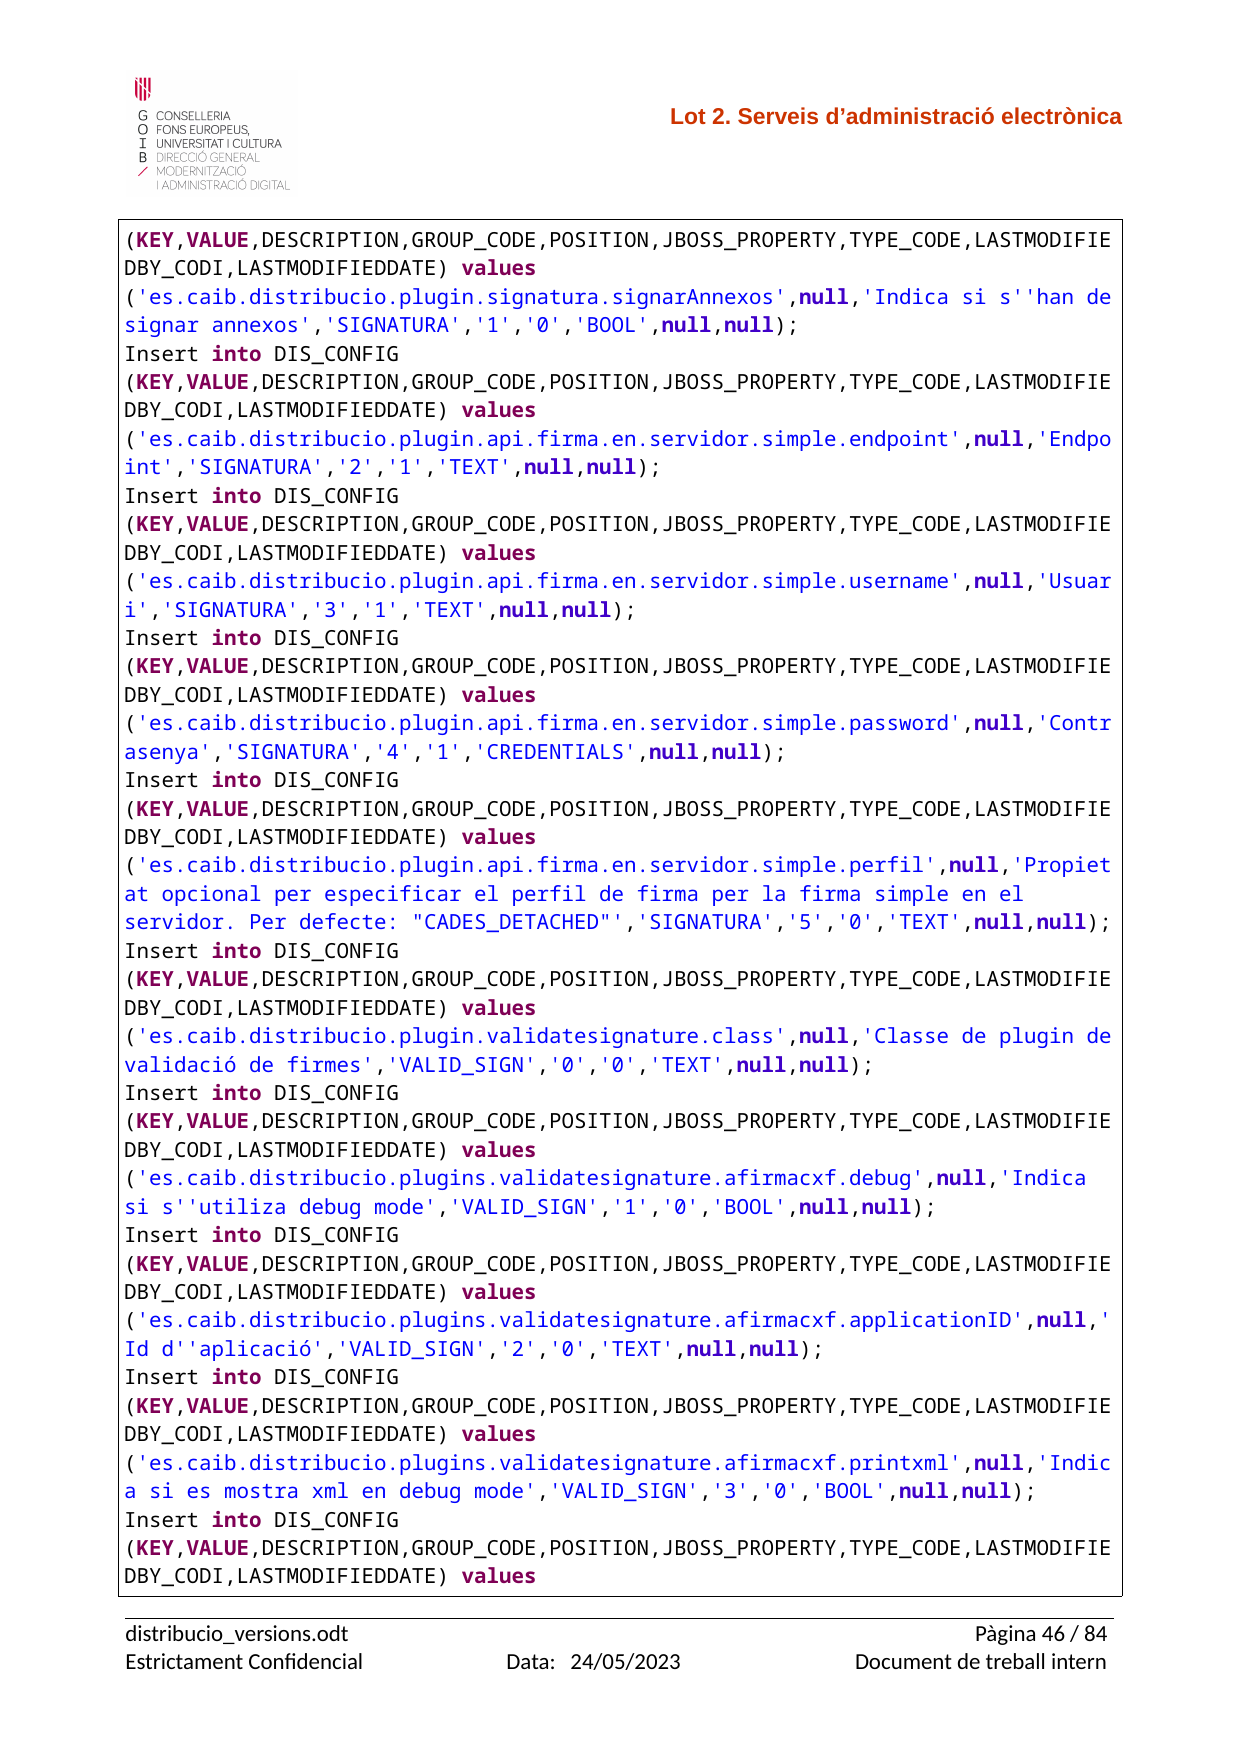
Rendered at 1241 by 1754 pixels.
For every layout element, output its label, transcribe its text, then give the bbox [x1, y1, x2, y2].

picture [126, 70, 299, 197]
table_header (KEY,VALUE,DESCRIPTION,GROUP_CODE,POSITION,JBOSS_PROPERTY,TYPE_CODE,LASTMODIFIEDBY_CODI,LASTMODIFIEDDATE) values ('es.caib.distribucio.plugin.signatura.signarAnnexos',null,'Indica si s''han de signar annexos','SIGNATURA','1','0','BOOL',null,null); Insert into DIS_CONFIG (KEY,VALUE,DESCRIPTION,GROUP_CODE,POSITION,JBOSS_PROPERTY,TYPE_CODE,LASTMODIFIEDBY_CODI,LASTMODIFIEDDATE) values ('es.caib.distribucio.plugin.api.firma.en.servidor.simple.endpoint',null,'Endpoint','SIGNATURA','2','1','TEXT',null,null); Insert into DIS_CONFIG (KEY,VALUE,DESCRIPTION,GROUP_CODE,POSITION,JBOSS_PROPERTY,TYPE_CODE,LASTMODIFIEDBY_CODI,LASTMODIFIEDDATE) values ('es.caib.distribucio.plugin.api.firma.en.servidor.simple.username',null,'Usuari','SIGNATURA','3','1','TEXT',null,null); Insert into DIS_CONFIG (KEY,VALUE,DESCRIPTION,GROUP_CODE,POSITION,JBOSS_PROPERTY,TYPE_CODE,LASTMODIFIEDBY_CODI,LASTMODIFIEDDATE) values ('es.caib.distribucio.plugin.api.firma.en.servidor.simple.password',null,'Contrasenya','SIGNATURA','4','1','CREDENTIALS',null,null); Insert into DIS_CONFIG (KEY,VALUE,DESCRIPTION,GROUP_CODE,POSITION,JBOSS_PROPERTY,TYPE_CODE,LASTMODIFIEDBY_CODI,LASTMODIFIEDDATE) values ('es.caib.distribucio.plugin.api.firma.en.servidor.simple.perfil',null,'Propietat opcional per especificar el perfil de firma per la firma simple en el servidor. Per defecte: "CADES_DETACHED"','SIGNATURA','5','0','TEXT',null,null); Insert into DIS_CONFIG (KEY,VALUE,DESCRIPTION,GROUP_CODE,POSITION,JBOSS_PROPERTY,TYPE_CODE,LASTMODIFIEDBY_CODI,LASTMODIFIEDDATE) values ('es.caib.distribucio.plugin.validatesignature.class',null,'Classe de plugin de validació de firmes','VALID_SIGN','0','0','TEXT',null,null); Insert into DIS_CONFIG (KEY,VALUE,DESCRIPTION,GROUP_CODE,POSITION,JBOSS_PROPERTY,TYPE_CODE,LASTMODIFIEDBY_CODI,LASTMODIFIEDDATE) values ('es.caib.distribucio.plugins.validatesignature.afirmacxf.debug',null,'Indica si s''utiliza debug mode','VALID_SIGN','1','0','BOOL',null,null); Insert into DIS_CONFIG (KEY,VALUE,DESCRIPTION,GROUP_CODE,POSITION,JBOSS_PROPERTY,TYPE_CODE,LASTMODIFIEDBY_CODI,LASTMODIFIEDDATE) values ('es.caib.distribucio.plugins.validatesignature.afirmacxf.applicationID',null,'Id d''aplicació','VALID_SIGN','2','0','TEXT',null,null); Insert into DIS_CONFIG (KEY,VALUE,DESCRIPTION,GROUP_CODE,POSITION,JBOSS_PROPERTY,TYPE_CODE,LASTMODIFIEDBY_CODI,LASTMODIFIEDDATE) values ('es.caib.distribucio.plugins.validatesignature.afirmacxf.printxml',null,'Indica si es mostra xml en debug mode','VALID_SIGN','3','0','BOOL',null,null); Insert into DIS_CONFIG (KEY,VALUE,DESCRIPTION,GROUP_CODE,POSITION,JBOSS_PROPERTY,TYPE_CODE,LASTMODIFIEDBY_CODI,LASTMODIFIEDDATE) values [119, 220, 1122, 1596]
